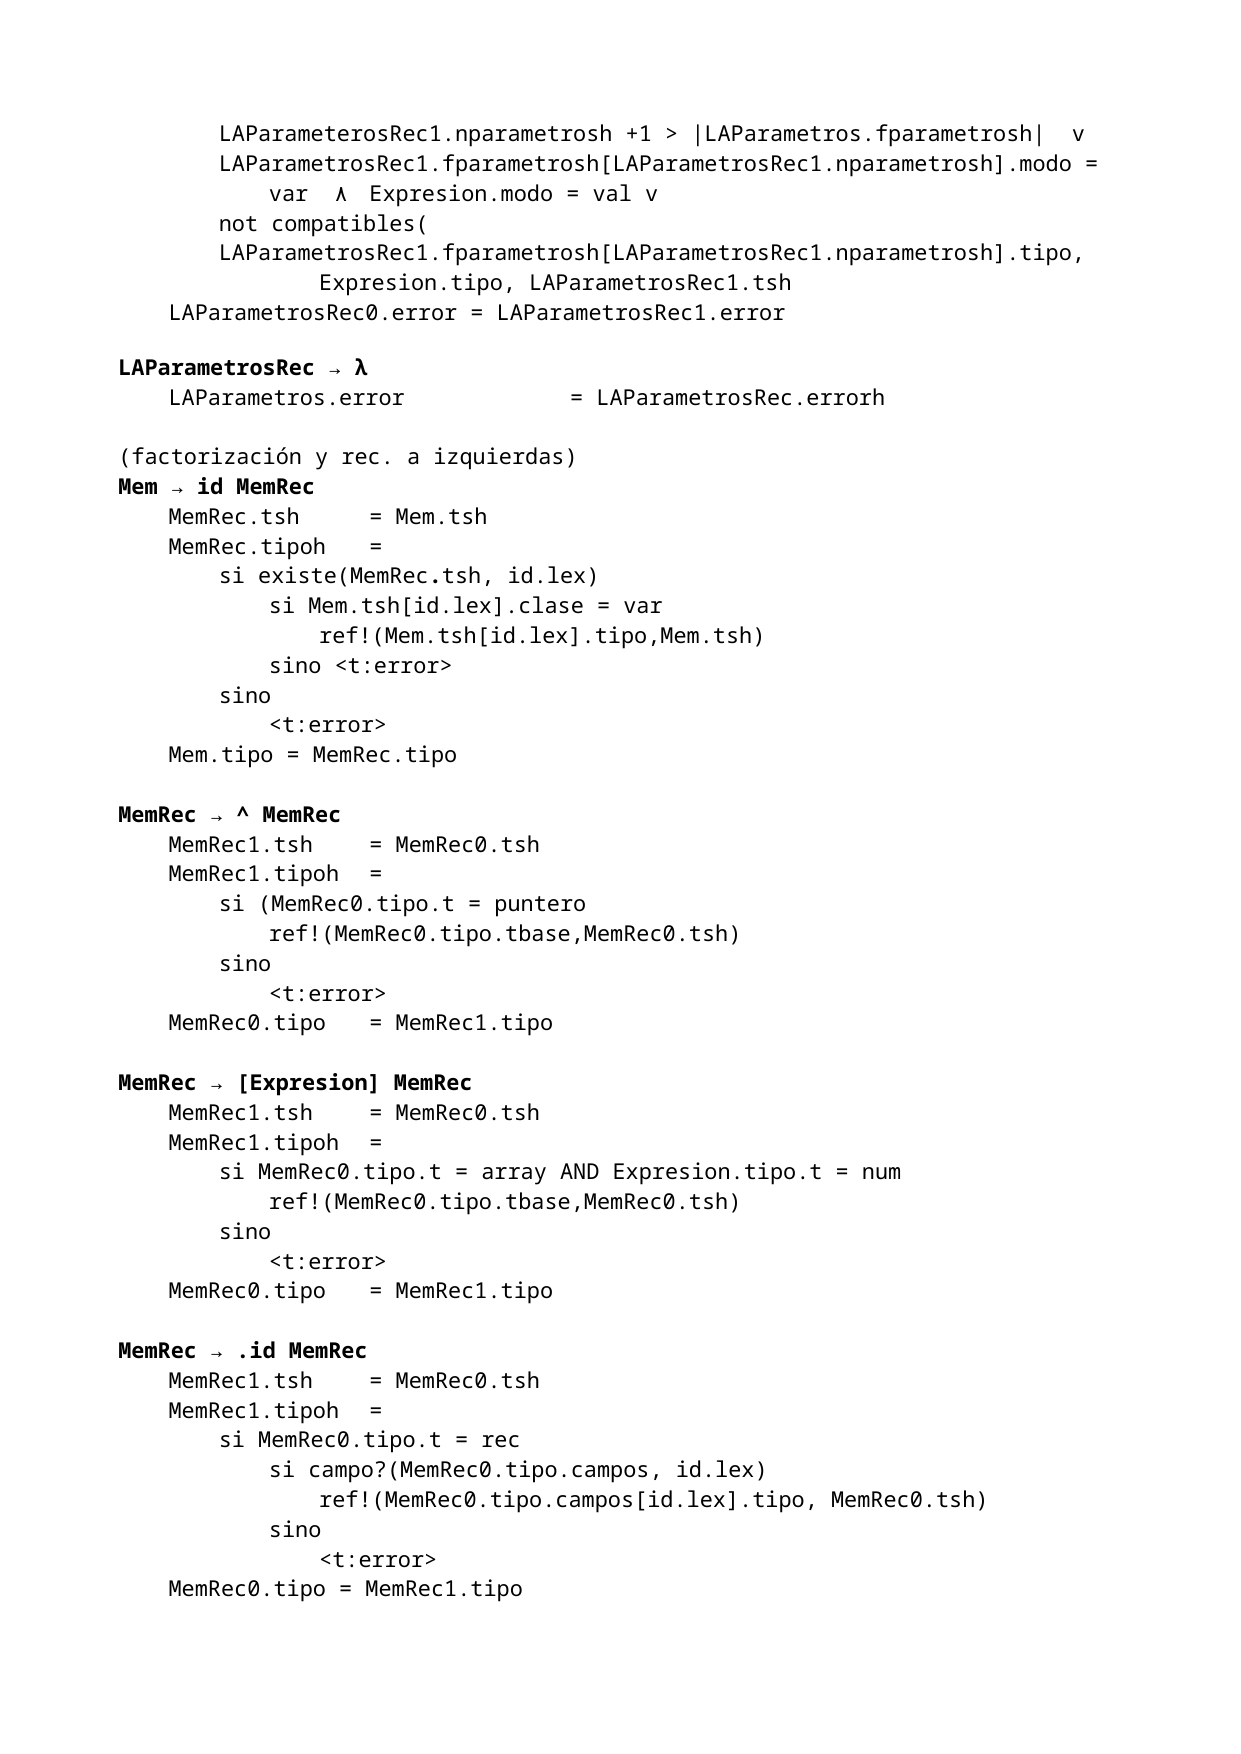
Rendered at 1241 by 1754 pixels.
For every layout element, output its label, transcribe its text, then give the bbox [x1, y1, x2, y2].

text si existe(MemRec.tsh, id.lex) [118, 560, 1122, 590]
text LAParameterosRec1.nparametrosh +1 > |LAParametros.fparametrosh| v LAParametrosRec1.fparametrosh[LAParametrosRec1.nparametrosh].modo = var ٨ Expresion.modo = val v [118, 118, 1122, 207]
text MemRec1.tsh = MemRec0.tsh [118, 1097, 1122, 1126]
text LAParametrosRec1.fparametrosh[LAParametrosRec1.nparametrosh].tipo, Expresion.tipo, LAParametrosRec1.tsh [118, 237, 1122, 297]
text Mem.tipo = MemRec.tipo [118, 739, 1122, 769]
text LAParametros.error = LAParametrosRec.errorh [118, 382, 1122, 411]
text MemRec0.tipo = MemRec1.tipo [118, 1275, 1122, 1305]
text sino [118, 1514, 1122, 1543]
text MemRec1.tipoh = [118, 1394, 1122, 1424]
text MemRec.tipoh = [118, 531, 1122, 560]
text MemRec → [Expresion] MemRec [118, 1067, 1122, 1097]
text MemRec0.tipo = MemRec1.tipo [118, 1573, 1122, 1603]
text si MemRec0.tipo.t = array AND Expresion.tipo.t = num [118, 1156, 1122, 1186]
text (factorización y rec. a izquierdas) [118, 441, 1122, 471]
text sino [118, 679, 1122, 709]
text sino <t:error> [118, 650, 1122, 679]
text MemRec → .id MemRec [118, 1335, 1122, 1365]
text MemRec → ^ MemRec [118, 799, 1122, 828]
text MemRec1.tipoh = [118, 858, 1122, 888]
text si campo?(MemRec0.tipo.campos, id.lex) [118, 1454, 1122, 1484]
text not compatibles( [118, 207, 1122, 237]
text Mem → id MemRec [118, 471, 1122, 501]
text ref!(Mem.tsh[id.lex].tipo,Mem.tsh) [118, 620, 1122, 650]
text <t:error> [118, 1543, 1122, 1573]
text LAParametrosRec → λ [118, 352, 1122, 382]
text ref!(MemRec0.tipo.tbase,MemRec0.tsh) [118, 1186, 1122, 1216]
text LAParametrosRec0.error = LAParametrosRec1.error [118, 297, 1122, 327]
text MemRec.tsh = Mem.tsh [118, 501, 1122, 531]
text <t:error> [118, 977, 1122, 1007]
text ref!(MemRec0.tipo.campos[id.lex].tipo, MemRec0.tsh) [118, 1484, 1122, 1514]
text MemRec0.tipo = MemRec1.tipo [118, 1007, 1122, 1037]
text si (MemRec0.tipo.t = puntero [118, 888, 1122, 918]
text ref!(MemRec0.tipo.tbase,MemRec0.tsh) [118, 918, 1122, 948]
text MemRec1.tsh = MemRec0.tsh [118, 1365, 1122, 1394]
text sino [118, 1216, 1122, 1246]
text MemRec1.tipoh = [118, 1126, 1122, 1156]
text MemRec1.tsh = MemRec0.tsh [118, 828, 1122, 858]
text si MemRec0.tipo.t = rec [118, 1424, 1122, 1454]
text <t:error> [118, 1246, 1122, 1275]
text sino [118, 948, 1122, 977]
text si Mem.tsh[id.lex].clase = var [118, 590, 1122, 620]
text <t:error> [118, 709, 1122, 739]
